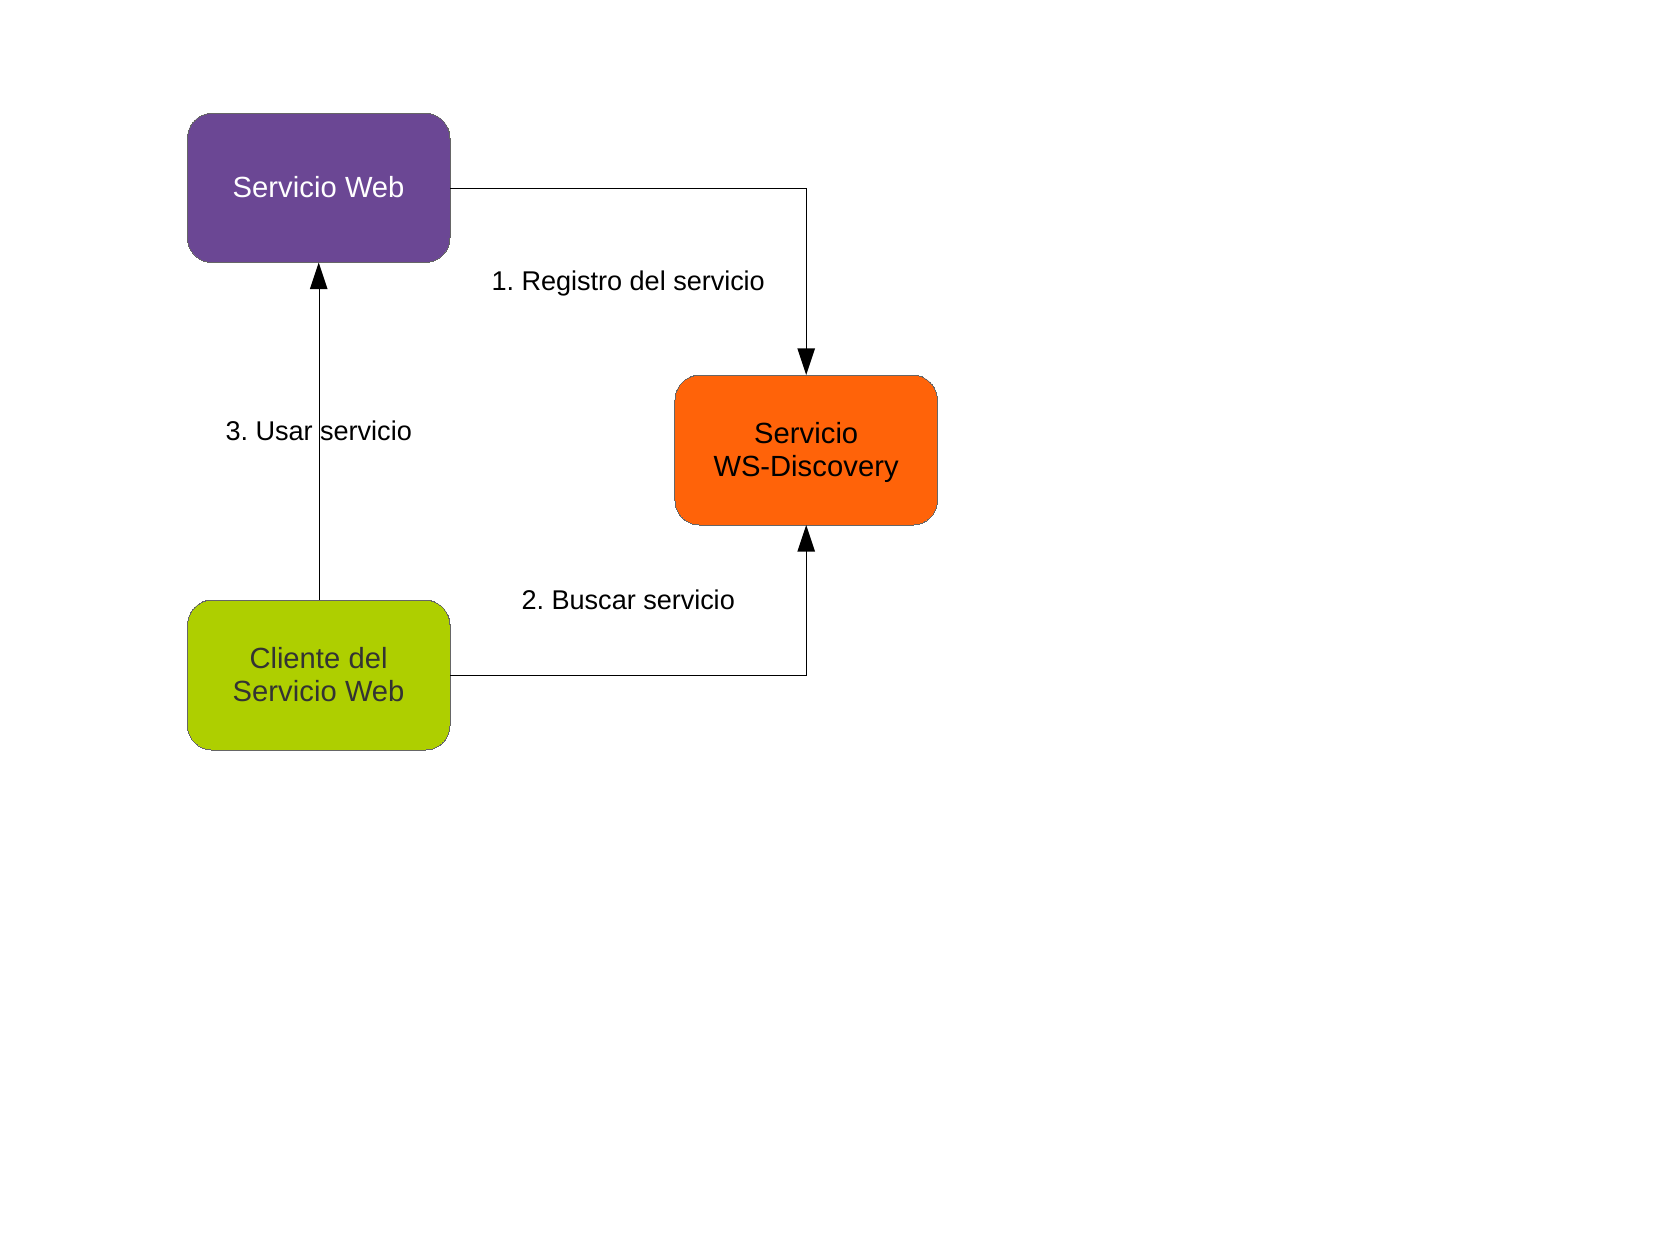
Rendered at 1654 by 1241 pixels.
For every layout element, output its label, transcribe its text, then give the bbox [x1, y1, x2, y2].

text_box Servicio WS-Discovery [674, 375, 938, 526]
text_box Cliente del Servicio Web [187, 600, 451, 751]
text_box Servicio Web [187, 113, 451, 263]
